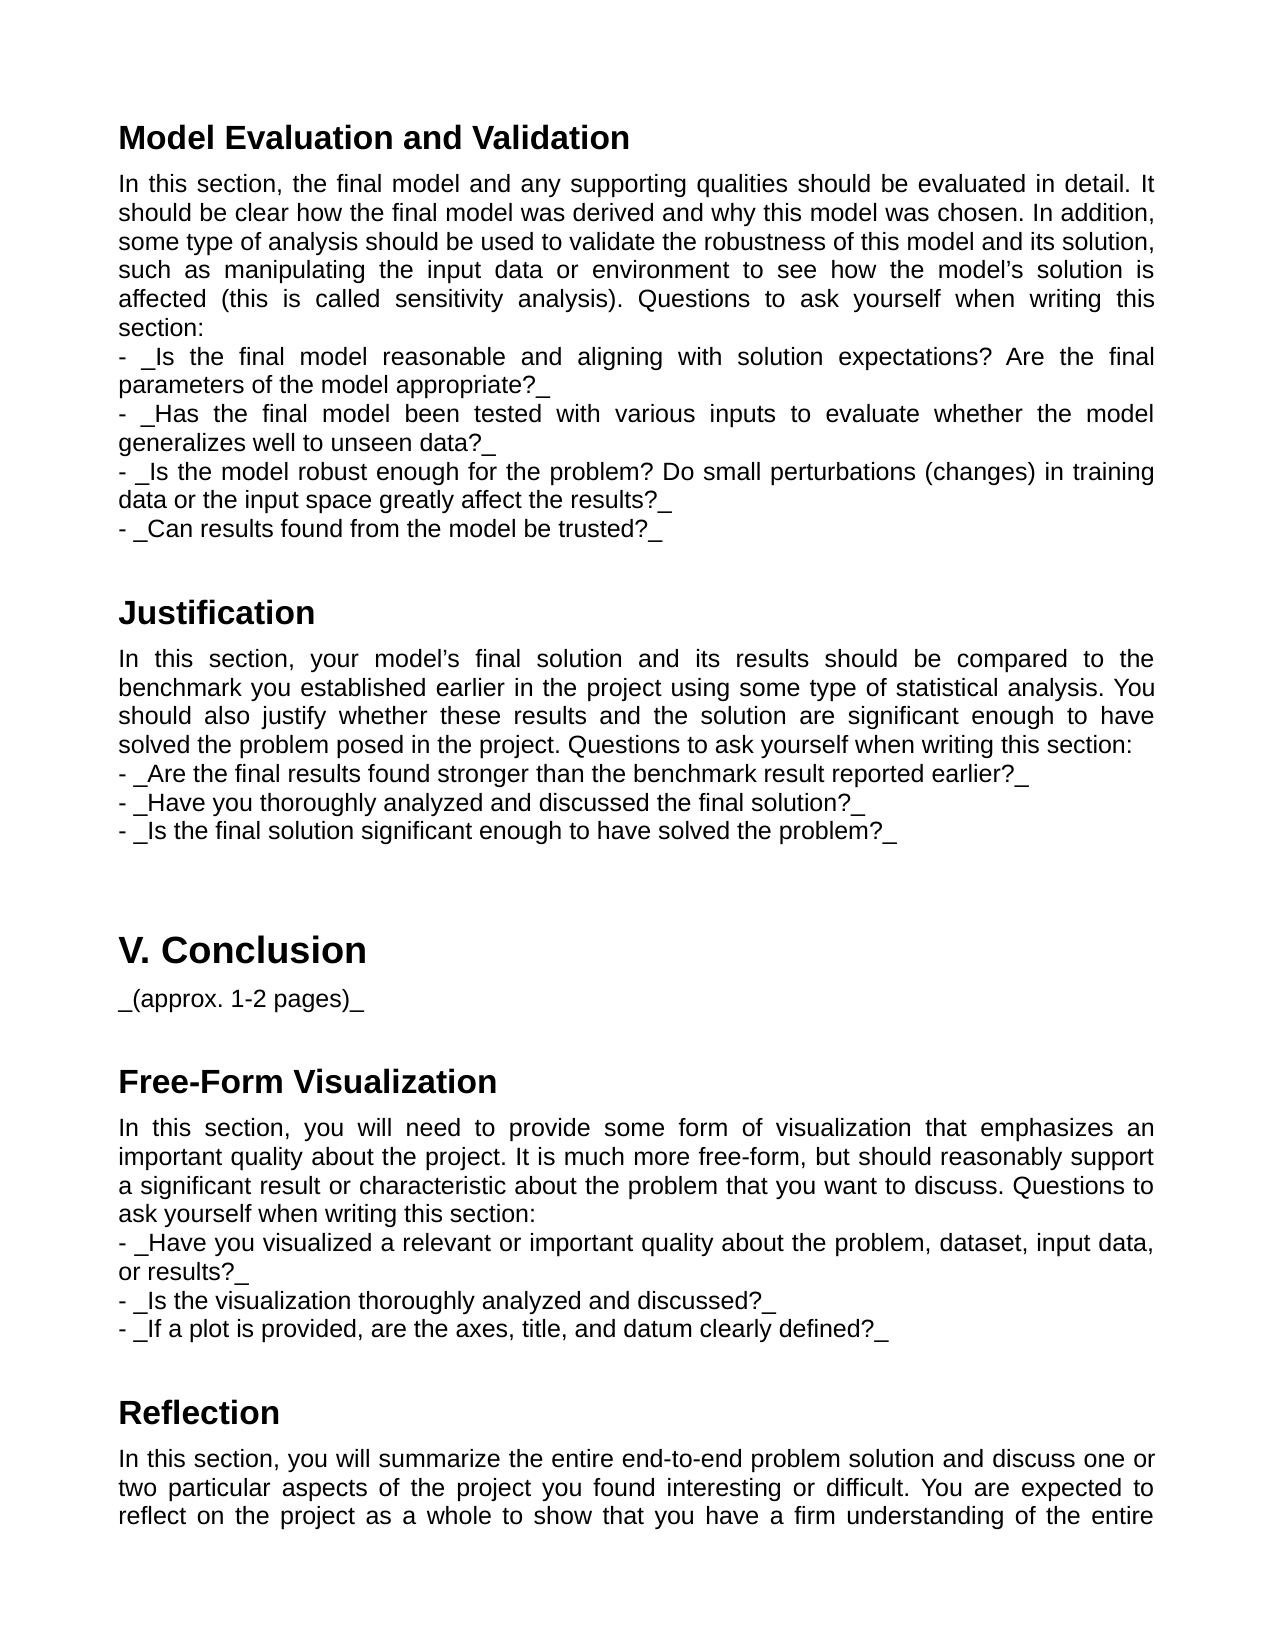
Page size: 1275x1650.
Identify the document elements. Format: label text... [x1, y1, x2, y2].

text - _Is the final solution significant enough to have solved the problem?_ [118, 816, 1157, 845]
subtitle Free-Form Visualization [118, 1062, 1157, 1101]
text In this section, your model’s final solution and its results should be compared to the benchmark you established earlier in the project using some type of statistical analysis. You should also justify whether these results and the solution are significant enough to have solved the problem posed in the project. Questions to ask yourself when writing this section: [118, 644, 1157, 759]
subtitle V. Conclusion [118, 927, 1157, 971]
text In this section, you will summarize the entire end-to-end problem solution and discuss one or two particular aspects of the project you found interesting or difficult. You are expected to reflect on the project as a whole to show that you have a firm understanding of the entire [118, 1444, 1157, 1530]
subtitle Reflection [118, 1393, 1157, 1431]
text - _Is the visualization thoroughly analyzed and discussed?_ [118, 1286, 1157, 1314]
text - _If a plot is provided, are the axes, title, and datum clearly defined?_ [118, 1314, 1157, 1343]
text - _Have you visualized a relevant or important quality about the problem, dataset, input data, or results?_ [118, 1228, 1157, 1286]
text - _Are the final results found stronger than the benchmark result reported earlier?_ [118, 759, 1157, 787]
text - _Is the final model reasonable and aligning with solution expectations? Are the final parameters of the model appropriate?_ [118, 342, 1157, 399]
subtitle Model Evaluation and Validation [118, 118, 1157, 157]
text - _Have you thoroughly analyzed and discussed the final solution?_ [118, 787, 1157, 816]
text - _Is the model robust enough for the problem? Do small perturbations (changes) in training data or the input space greatly affect the results?_ [118, 457, 1157, 514]
text _(approx. 1-2 pages)_ [118, 984, 1157, 1012]
text In this section, you will need to provide some form of visualization that emphasizes an important quality about the project. It is much more free-form, but should reasonably support a significant result or characteristic about the problem that you want to discuss. Questions to ask yourself when writing this section: [118, 1113, 1157, 1228]
text - _Has the final model been tested with various inputs to evaluate whether the model generalizes well to unseen data?_ [118, 399, 1157, 457]
text - _Can results found from the model be trusted?_ [118, 514, 1157, 543]
text In this section, the final model and any supporting qualities should be evaluated in detail. It should be clear how the final model was derived and why this model was chosen. In addition, some type of analysis should be used to validate the robustness of this model and its solution, such as manipulating the input data or environment to see how the model’s solution is affected (this is called sensitivity analysis). Questions to ask yourself when writing this section: [118, 169, 1157, 342]
subtitle Justification [118, 593, 1157, 631]
